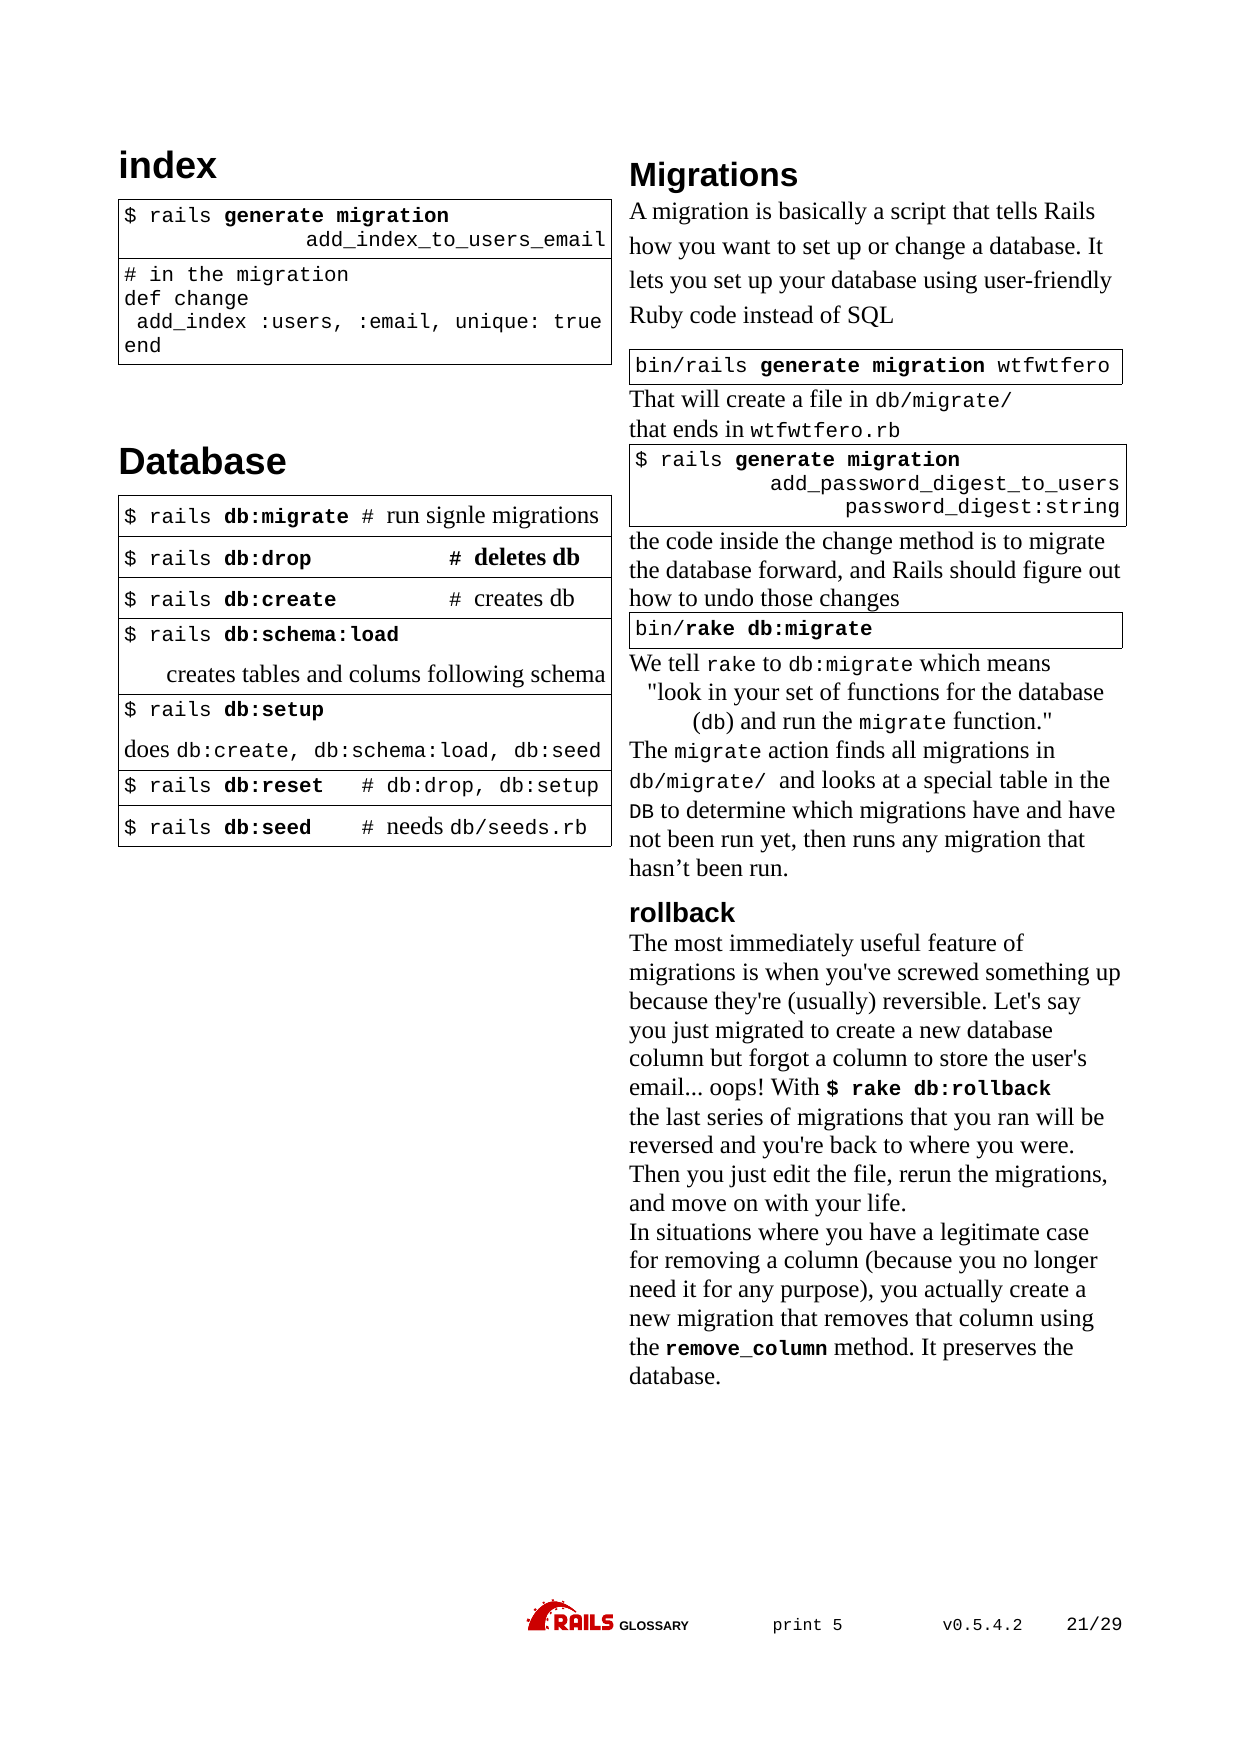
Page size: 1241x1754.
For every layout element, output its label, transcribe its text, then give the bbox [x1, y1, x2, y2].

text that ends in wtfwtfero.rb [629, 414, 1122, 443]
table_cell $ rails db:schema:load [119, 619, 611, 653]
subtitle Migrations [629, 155, 1122, 193]
table_cell $ rails db:drop # deletes db [119, 537, 611, 577]
table_cell $ rails db:reset # db:drop, db:setup [119, 771, 611, 805]
text the last series of migrations that you ran will be reversed and you're back to where you were. Then you just edit the file, rerun the migrations, and move on with your life. [629, 1102, 1122, 1217]
table_header $ rails db:migrate # run signle migrations [119, 496, 611, 536]
text The most immediately useful feature of migrations is when you've screwed something up because they're (usually) reversible. Let's say you just migrated to create a new database column but forgot a column to store the user's email... oops! With $ rake db:rollback [629, 928, 1122, 1102]
table_header bin/rake db:migrate [630, 613, 1122, 647]
subtitle Database [118, 438, 611, 482]
text We tell rake to db:migrate which means [629, 649, 1122, 677]
table_cell does db:create, db:schema:load, db:seed [119, 729, 611, 770]
table_cell creates tables and colums following schema [119, 653, 611, 693]
table_cell $ rails db:create # creates db [119, 578, 611, 618]
table_cell # in the migration def change add_index :users, :email, unique: true end [119, 259, 611, 364]
text "look in your set of functions for the database (db) and run the migrate function." [629, 677, 1122, 736]
text A migration is basically a script that tells Rails how you want to set up or change a database. It lets you set up your database using user-friendly Ruby code instead of SQL [629, 196, 1122, 329]
table_header bin/rails generate migration wtfwtfero [630, 350, 1122, 384]
text In situations where you have a legitimate case for removing a column (because you no longer need it for any purpose), you actually create a new migration that removes that column using the remove_column method. It preserves the database. [629, 1217, 1122, 1390]
table_header $ rails generate migration add_index_to_users_email [119, 200, 611, 258]
subtitle rollback [629, 897, 1122, 928]
table_header $ rails generate migration add_password_digest_to_users password_digest:string [630, 445, 1126, 526]
table_header $ rails db:seed # needs db/seeds.rb [119, 806, 611, 846]
text That will create a file in db/migrate/ [629, 385, 1122, 414]
table_cell $ rails db:setup [119, 695, 611, 729]
subtitle index [118, 143, 611, 187]
text the code inside the change method is to migrate the database forward, and Rails should figure out how to undo those changes [629, 527, 1122, 612]
text The migrate action finds all migrations in db/migrate/ and looks at a special table in the DB to determine which migrations have and have not been run yet, then runs any migration that hasn’t been run. [629, 736, 1122, 882]
